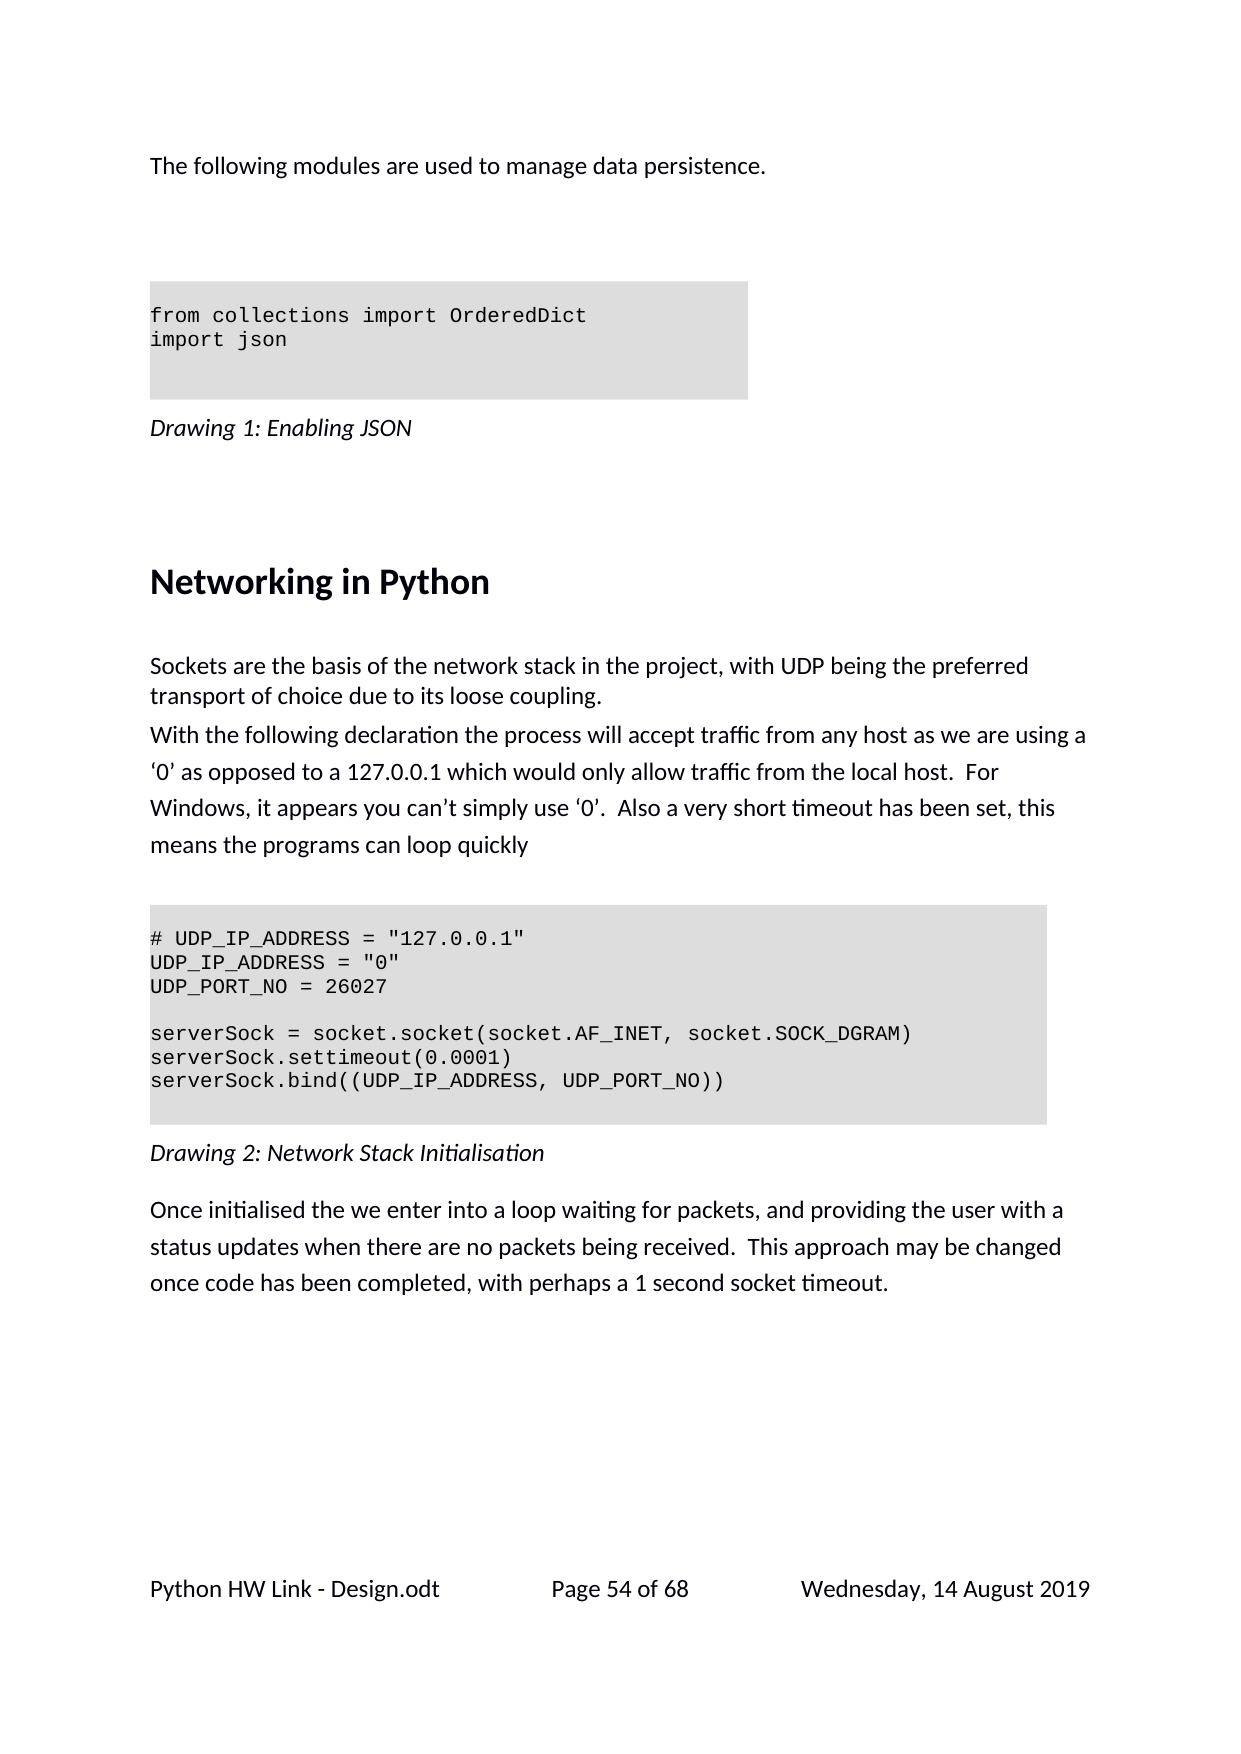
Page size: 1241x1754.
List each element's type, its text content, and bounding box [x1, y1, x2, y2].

text Sockets are the basis of the network stack in the project, with UDP being the preferred transport of choice due to its loose coupling. [150, 650, 1090, 711]
text With the following declaration the process will accept traffic from any host as we are using a ‘0’ as opposed to a 127.0.0.1 which would only allow traffic from the local host. For Windows, it appears you can’t simply use ‘0’. Also a very short timeout has been set, this means the programs can loop quickly [150, 719, 1090, 859]
text Drawing 1: Enabling JSON [150, 400, 748, 443]
subtitle Networking in Python [150, 558, 1090, 604]
text Drawing 2: Network Stack Initialisation [150, 1125, 1047, 1168]
text The following modules are used to manage data persistence. [150, 150, 1090, 181]
text Once initialised the we enter into a loop waiting for packets, and providing the user with a status updates when there are no packets being received. This approach may be changed once code has been completed, with perhaps a 1 second socket timeout. [150, 880, 1090, 1298]
